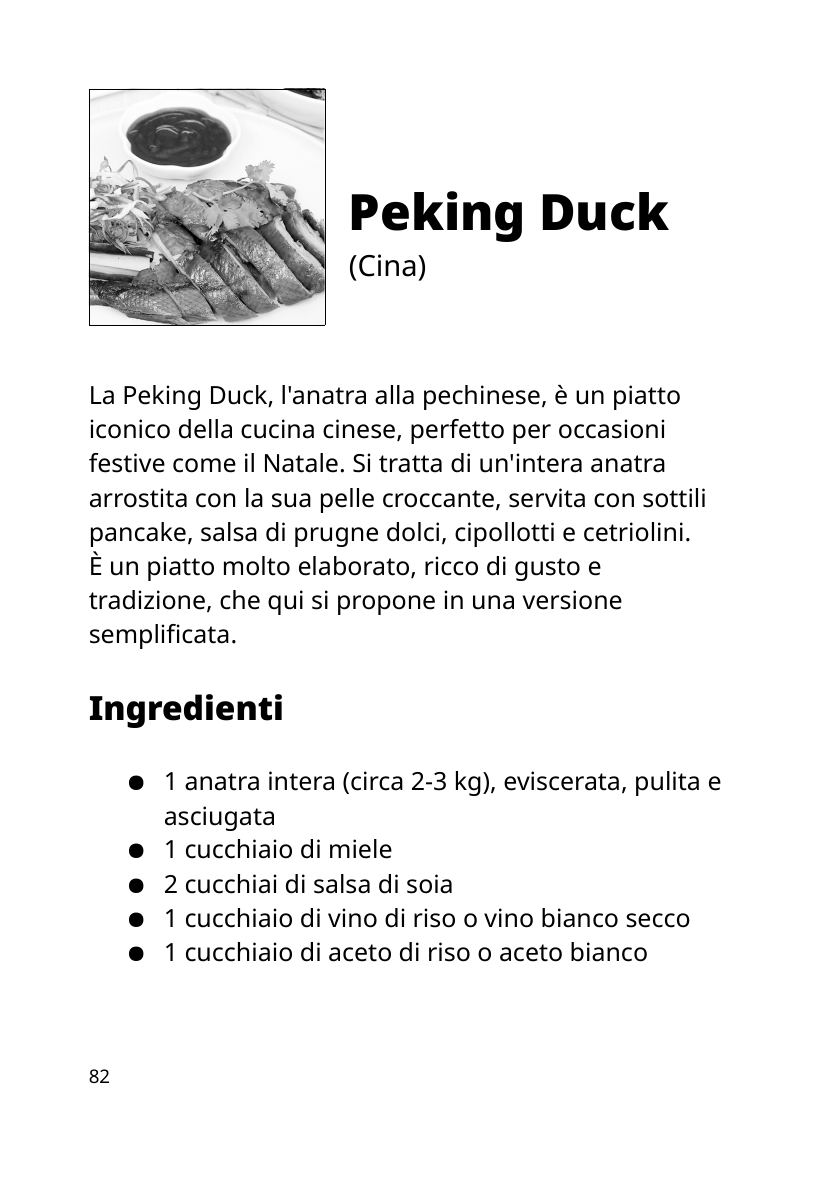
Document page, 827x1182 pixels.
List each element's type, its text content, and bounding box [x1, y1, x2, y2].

text (Cina) [326, 245, 738, 285]
list 2 cucchiai di salsa di soia [126, 866, 738, 900]
picture [90, 90, 325, 325]
text Peking Duck [326, 177, 738, 245]
text Ingredienti [88, 684, 709, 730]
text È un piatto molto elaborato, ricco di gusto e tradizione, che qui si propone in una versione semplificata. [88, 548, 709, 651]
list 1 cucchiaio di aceto di riso o aceto bianco [126, 934, 738, 968]
list 1 cucchiaio di miele [126, 832, 738, 866]
list 1 anatra intera (circa 2-3 kg), eviscerata, pulita e asciugata [126, 764, 738, 832]
text La Peking Duck, l'anatra alla pechinese, è un piatto iconico della cucina cinese, perfetto per occasioni festive come il Natale. Si tratta di un'intera anatra arrostita con la sua pelle croccante, servita con sottili pancake, salsa di prugne dolci, cipollotti e cetriolini. [88, 378, 709, 548]
list 1 cucchiaio di vino di riso o vino bianco secco [126, 900, 738, 934]
